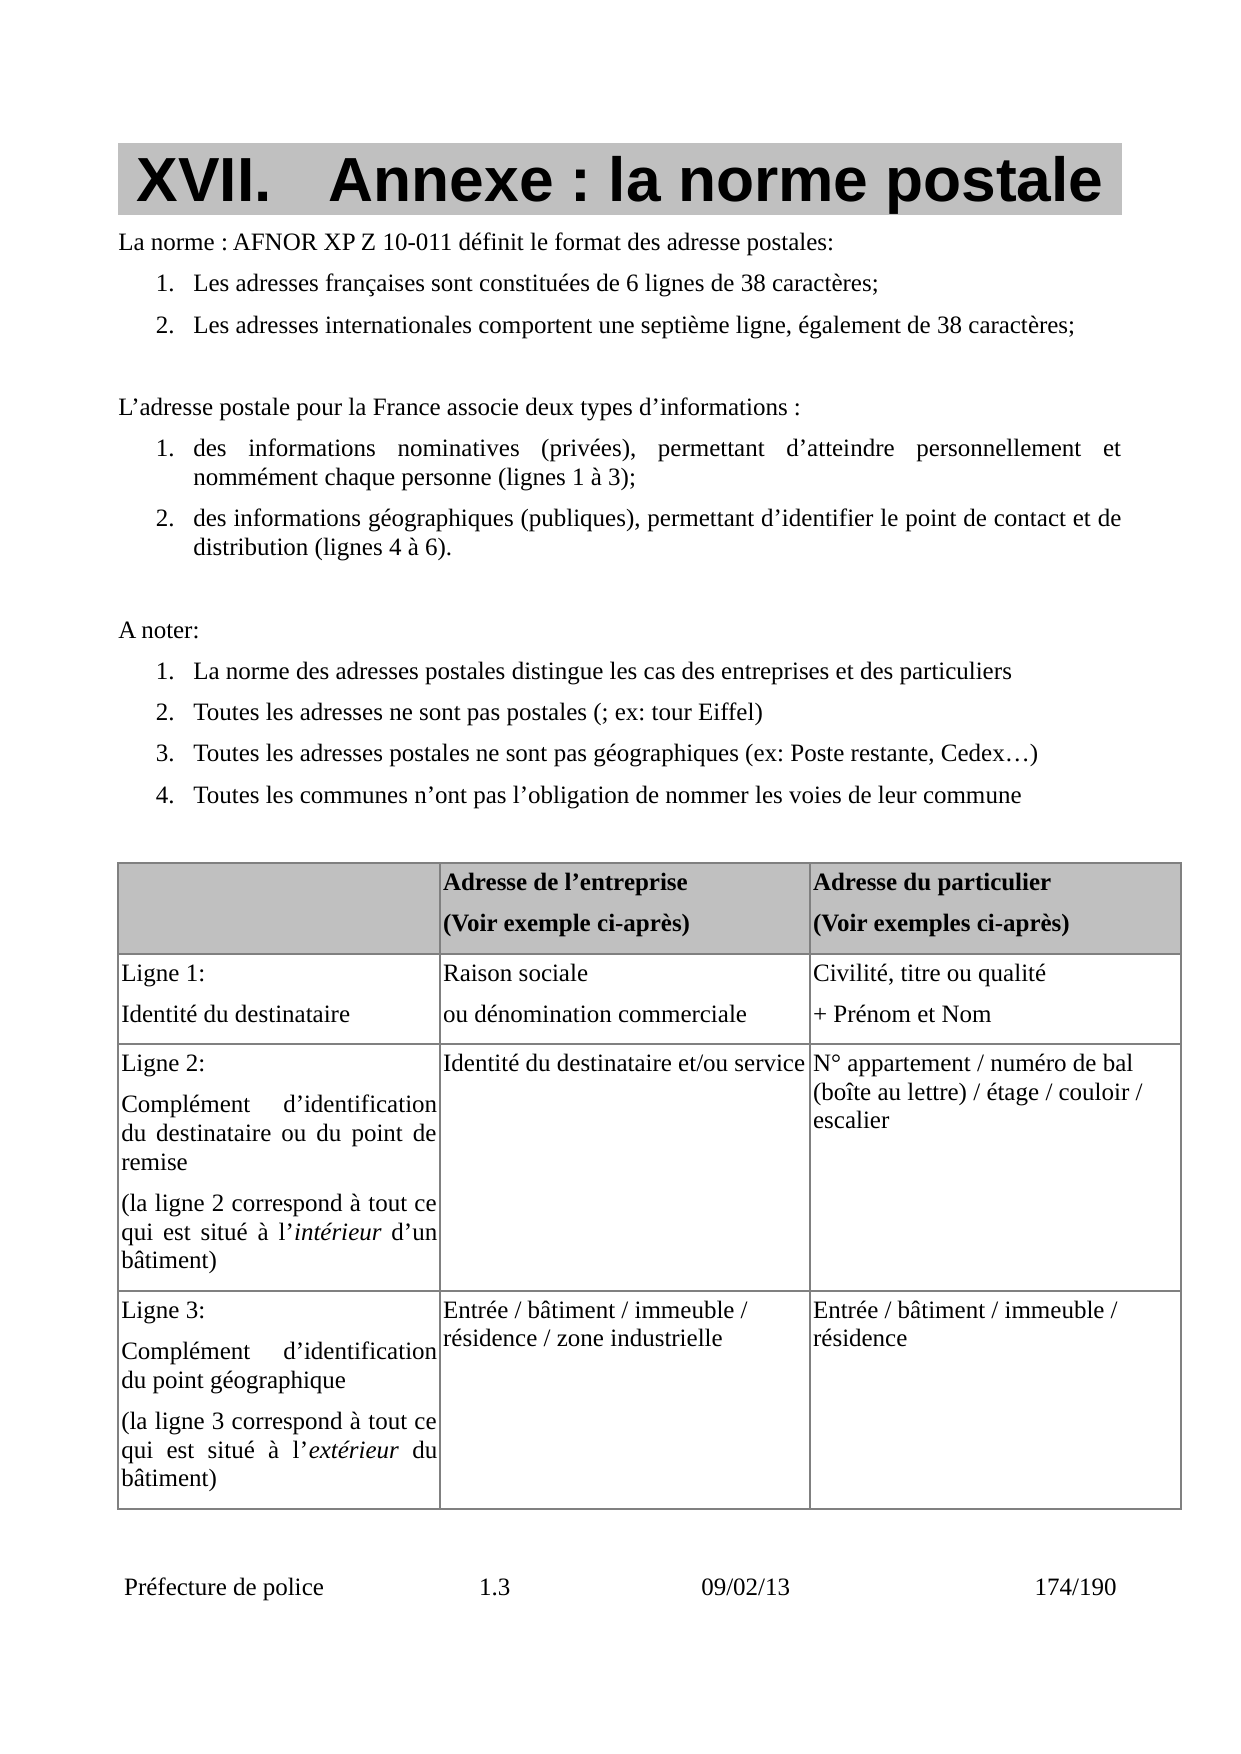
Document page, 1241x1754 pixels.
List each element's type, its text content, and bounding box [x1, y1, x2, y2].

table_cell Civilité, titre ou qualité + Prénom et Nom [811, 955, 1180, 1043]
table_cell Raison sociale ou dénomination commerciale [441, 955, 809, 1043]
subtitle Annexe : la norme postale [118, 143, 1122, 215]
table_cell Entrée / bâtiment / immeuble / résidence / zone industrielle [441, 1292, 809, 1508]
list Toutes les adresses ne sont pas postales (; ex: tour Eiffel) [156, 697, 1122, 726]
table_cell Entrée / bâtiment / immeuble / résidence [811, 1292, 1180, 1508]
table_cell Ligne 2: Complément d’identification du destinataire ou du point de remise (la ligne 2 correspond à tout ce qui est situé à l’intérieur d’un bâtiment) [119, 1045, 439, 1290]
list Toutes les adresses postales ne sont pas géographiques (ex: Poste restante, Cedex…) [156, 738, 1122, 767]
list Toutes les communes n’ont pas l’obligation de nommer les voies de leur commune [156, 780, 1122, 808]
list des informations géographiques (publiques), permettant d’identifier le point de contact et de distribution (lignes 4 à 6). [156, 503, 1122, 561]
list Les adresses internationales comportent une septième ligne, également de 38 caractères; [156, 310, 1122, 338]
list Les adresses françaises sont constituées de 6 lignes de 38 caractères; [156, 268, 1122, 297]
table_cell Identité du destinataire et/ou service [441, 1045, 809, 1290]
table_header [119, 864, 439, 953]
list des informations nominatives (privées), permettant d’atteindre personnellement et nommément chaque personne (lignes 1 à 3); [156, 433, 1122, 491]
text A noter: [118, 615, 1122, 643]
table_cell N° appartement / numéro de bal (boîte au lettre) / étage / couloir / escalier [811, 1045, 1180, 1290]
table_cell Ligne 3: Complément d’identification du point géographique (la ligne 3 correspond à tout ce qui est situé à l’extérieur du bâtiment) [119, 1292, 439, 1508]
text L’adresse postale pour la France associe deux types d’informations : [118, 392, 1122, 421]
table_header Adresse de l’entreprise (Voir exemple ci-après) [441, 864, 809, 953]
text La norme : AFNOR XP Z 10-011 définit le format des adresse postales: [118, 227, 1122, 256]
table_cell Ligne 1: Identité du destinataire [119, 955, 439, 1043]
list La norme des adresses postales distingue les cas des entreprises et des particuliers [156, 656, 1122, 685]
table_header Adresse du particulier (Voir exemples ci-après) [811, 864, 1180, 953]
